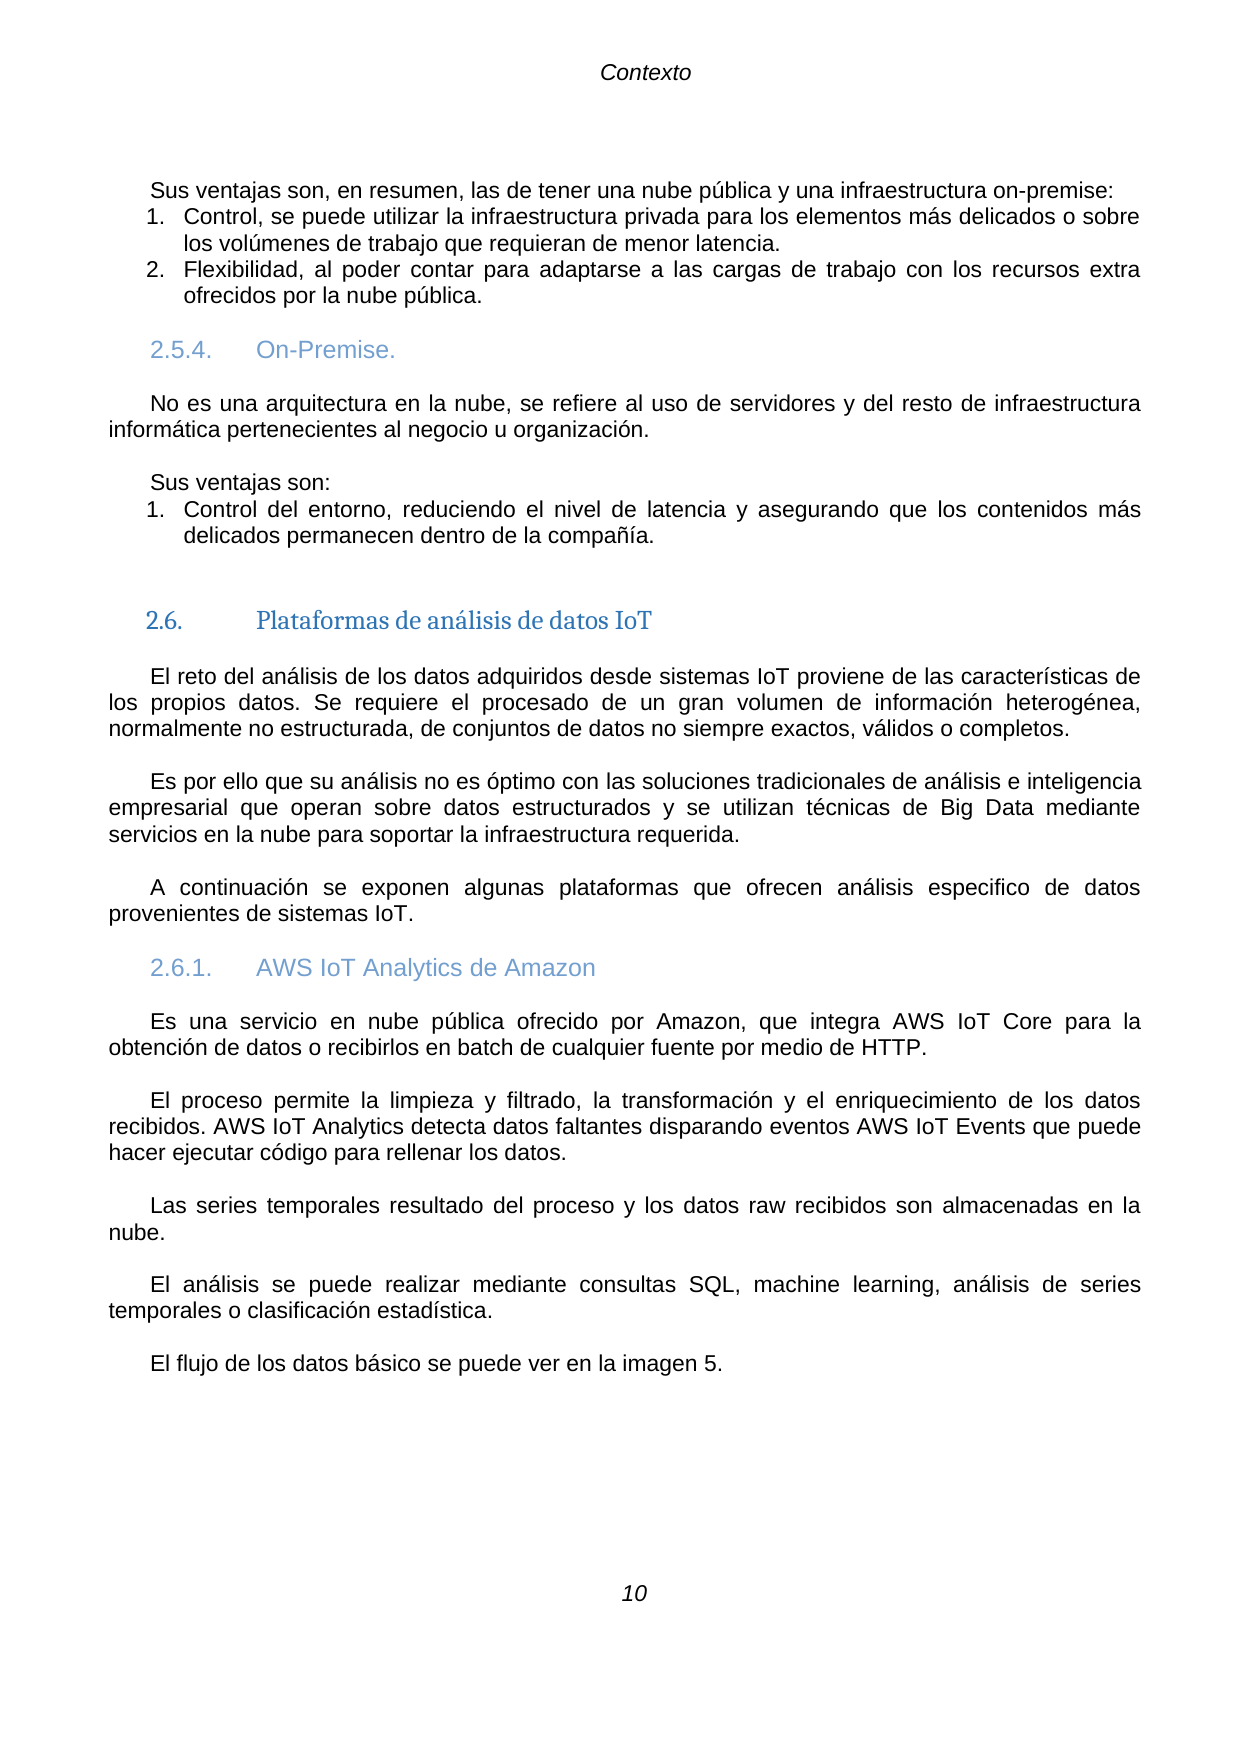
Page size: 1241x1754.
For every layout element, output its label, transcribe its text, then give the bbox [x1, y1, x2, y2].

subtitle On-Premise. [150, 335, 1142, 364]
list Control, se puede utilizar la infraestructura privada para los elementos más delicados o sobre los volúmenes de trabajo que requieran de menor latencia. [146, 203, 1142, 256]
text El flujo de los datos básico se puede ver en la imagen 5. [108, 1350, 1142, 1377]
text Sus ventajas son: [108, 469, 1142, 496]
text Sus ventajas son, en resumen, las de tener una nube pública y una infraestructura on-premise: [108, 177, 1142, 203]
text El reto del análisis de los datos adquiridos desde sistemas IoT proviene de las características de los propios datos. Se requiere el procesado de un gran volumen de información heterogénea, normalmente no estructurada, de conjuntos de datos no siempre exactos, válidos o completos. [108, 663, 1142, 742]
list Flexibilidad, al poder contar para adaptarse a las cargas de trabajo con los recursos extra ofrecidos por la nube pública. [146, 256, 1142, 309]
text Es una servicio en nube pública ofrecido por Amazon, que integra AWS IoT Core para la obtención de datos o recibirlos en batch de cualquier fuente por medio de HTTP. [108, 1008, 1142, 1060]
text El proceso permite la limpieza y filtrado, la transformación y el enriquecimiento de los datos recibidos. AWS IoT Analytics detecta datos faltantes disparando eventos AWS IoT Events que puede hacer ejecutar código para rellenar los datos. [108, 1087, 1142, 1166]
text El análisis se puede realizar mediante consultas SQL, machine learning, análisis de series temporales o clasificación estadística. [108, 1271, 1142, 1324]
list Control del entorno, reduciendo el nivel de latencia y asegurando que los contenidos más delicados permanecen dentro de la compañía. [146, 496, 1142, 548]
subtitle Plataformas de análisis de datos IoT [146, 605, 1142, 636]
text A continuación se exponen algunas plataformas que ofrecen análisis especifico de datos provenientes de sistemas IoT. [108, 873, 1142, 926]
text No es una arquitectura en la nube, se refiere al uso de servidores y del resto de infraestructura informática pertenecientes al negocio u organización. [108, 390, 1142, 443]
text Las series temporales resultado del proceso y los datos raw recibidos son almacenadas en la nube. [108, 1192, 1142, 1245]
text Es por ello que su análisis no es óptimo con las soluciones tradicionales de análisis e inteligencia empresarial que operan sobre datos estructurados y se utilizan técnicas de Big Data mediante servicios en la nube para soportar la infraestructura requerida. [108, 768, 1142, 847]
subtitle AWS IoT Analytics de Amazon [150, 952, 1142, 981]
